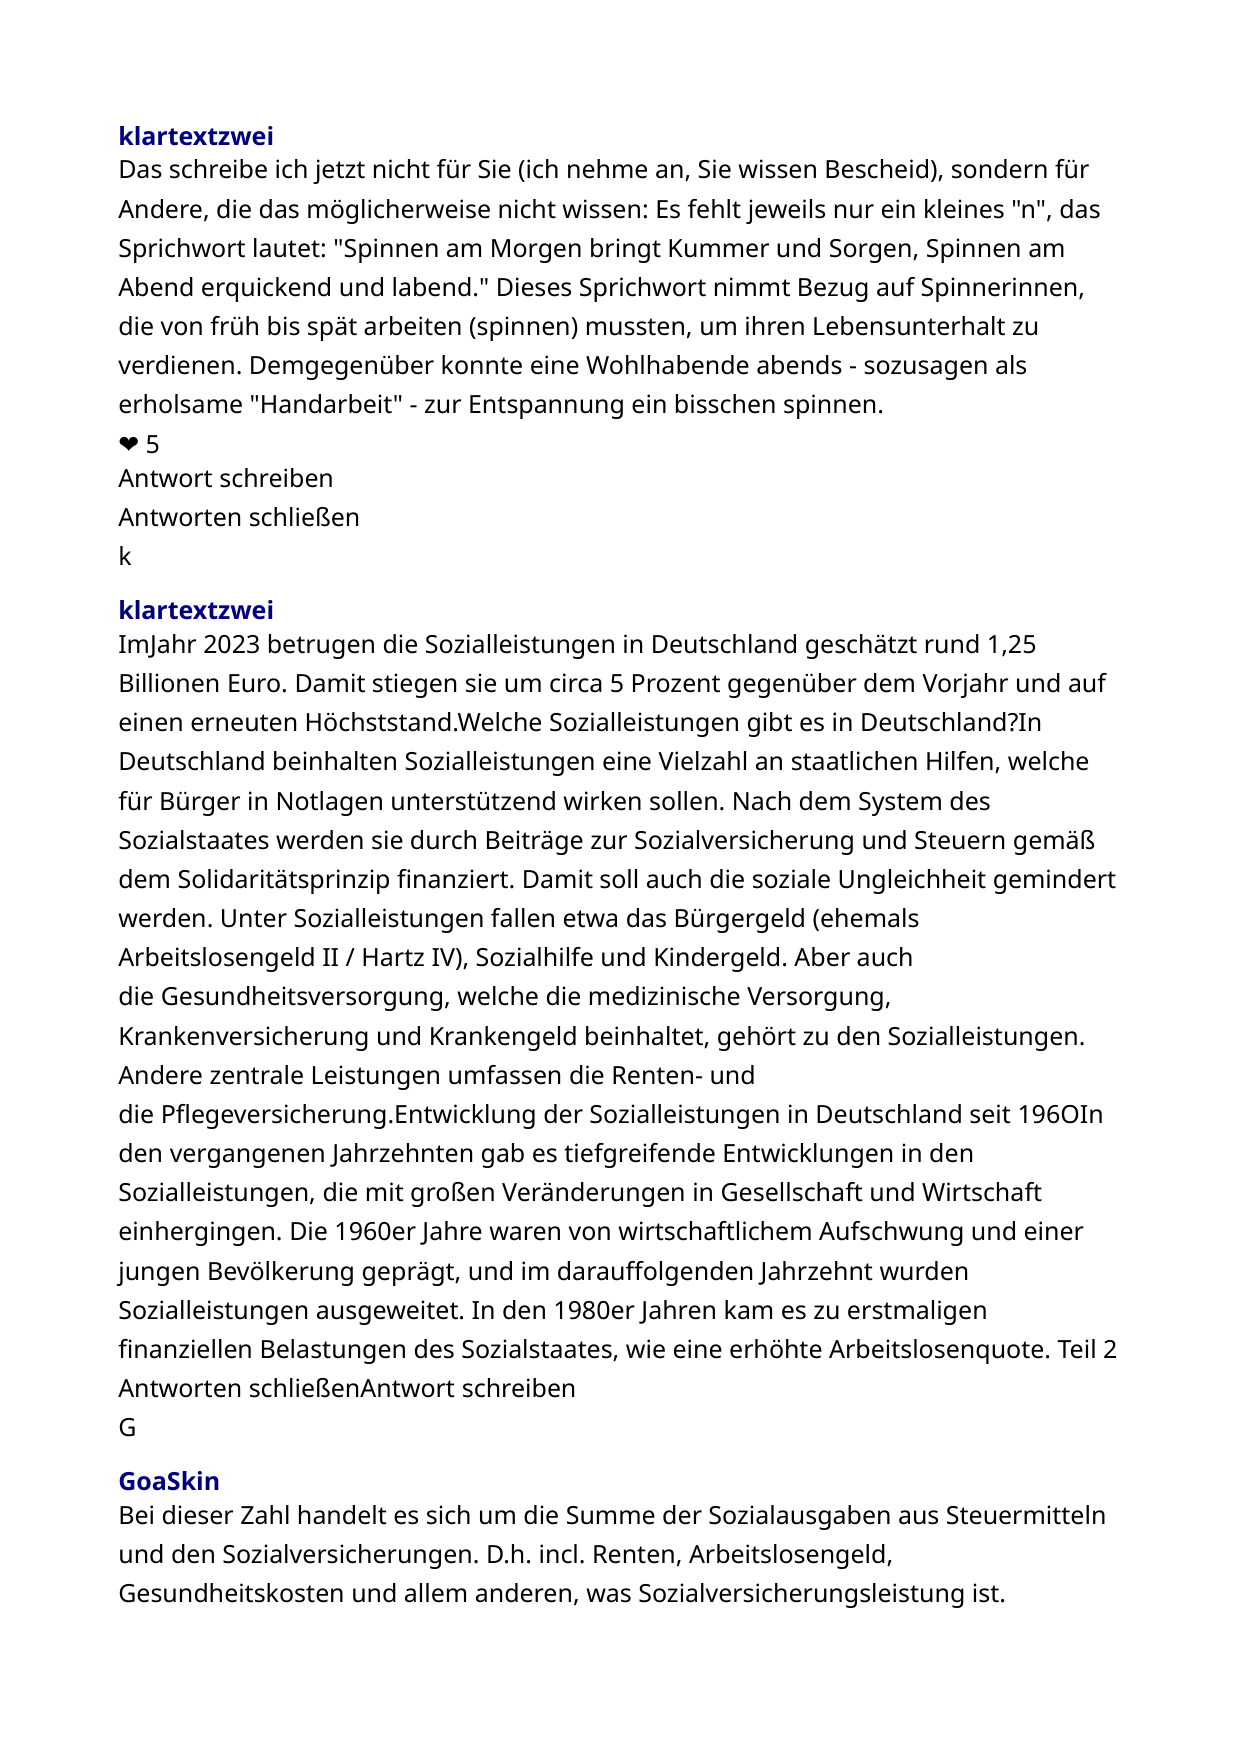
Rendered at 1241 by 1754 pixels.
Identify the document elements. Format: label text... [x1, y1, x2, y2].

subtitle klartextzwei [118, 592, 1122, 627]
subtitle GoaSkin [118, 1464, 1122, 1498]
text Antworten schließen [118, 499, 1122, 534]
text Antwort schreiben [118, 460, 1122, 494]
text k [118, 539, 1122, 573]
text G [118, 1410, 1122, 1444]
text Das schreibe ich jetzt nicht für Sie (ich nehme an, Sie wissen Bescheid), sondern für Andere, die das möglicherweise nicht wissen: Es fehlt jeweils nur ein kleines "n", das Sprichwort lautet: "Spinnen am Morgen bringt Kummer und Sorgen, Spinnen am Abend erquickend und labend." Dieses Sprichwort nimmt Bezug auf Spinnerinnen, die von früh bis spät arbeiten (spinnen) mussten, um ihren Lebensunterhalt zu verdienen. Demgegenüber konnte eine Wohlhabende abends - sozusagen als erholsame "Handarbeit" - zur Entspannung ein bisschen spinnen. [118, 152, 1122, 421]
text Antworten schließenAntwort schreiben [118, 1371, 1122, 1405]
text ❤️ 5 [118, 426, 1122, 460]
subtitle klartextzwei [118, 118, 1122, 152]
text Bei dieser Zahl handelt es sich um die Summe der Sozialausgaben aus Steuermitteln und den Sozialversicherungen. D.h. incl. Renten, Arbeitslosengeld, Gesundheitskosten und allem anderen, was Sozialversicherungsleistung ist. [118, 1498, 1122, 1610]
text ImJahr 2023 betrugen die Sozialleistungen in Deutschland geschätzt rund 1,25 Billionen Euro. Damit stiegen sie um circa 5 Prozent gegenüber dem Vorjahr und auf einen erneuten Höchststand.Welche Sozialleistungen gibt es in Deutschland?In Deutschland beinhalten Sozialleistungen eine Vielzahl an staatlichen Hilfen, welche für Bürger in Notlagen unterstützend wirken sollen. Nach dem System des Sozialstaates werden sie durch Beiträge zur Sozialversicherung und Steuern gemäß dem Solidaritätsprinzip finanziert. Damit soll auch die soziale Ungleichheit gemindert werden. Unter Sozialleistungen fallen etwa das Bürgergeld (ehemals Arbeitslosengeld II / Hartz IV), Sozialhilfe und Kindergeld. Aber auch die Gesundheitsversorgung, welche die medizinische Versorgung, Krankenversicherung und Krankengeld beinhaltet, gehört zu den Sozialleistungen. Andere zentrale Leistungen umfassen die Renten- und die Pflegeversicherung.Entwicklung der Sozialleistungen in Deutschland seit 196OIn den vergangenen Jahrzehnten gab es tiefgreifende Entwicklungen in den Sozialleistungen, die mit großen Veränderungen in Gesellschaft und Wirtschaft einhergingen. Die 1960er Jahre waren von wirtschaftlichem Aufschwung und einer jungen Bevölkerung geprägt, und im darauffolgenden Jahrzehnt wurden Sozialleistungen ausgeweitet. In den 1980er Jahren kam es zu erstmaligen finanziellen Belastungen des Sozialstaates, wie eine erhöhte Arbeitslosenquote. Teil 2 [118, 627, 1122, 1366]
